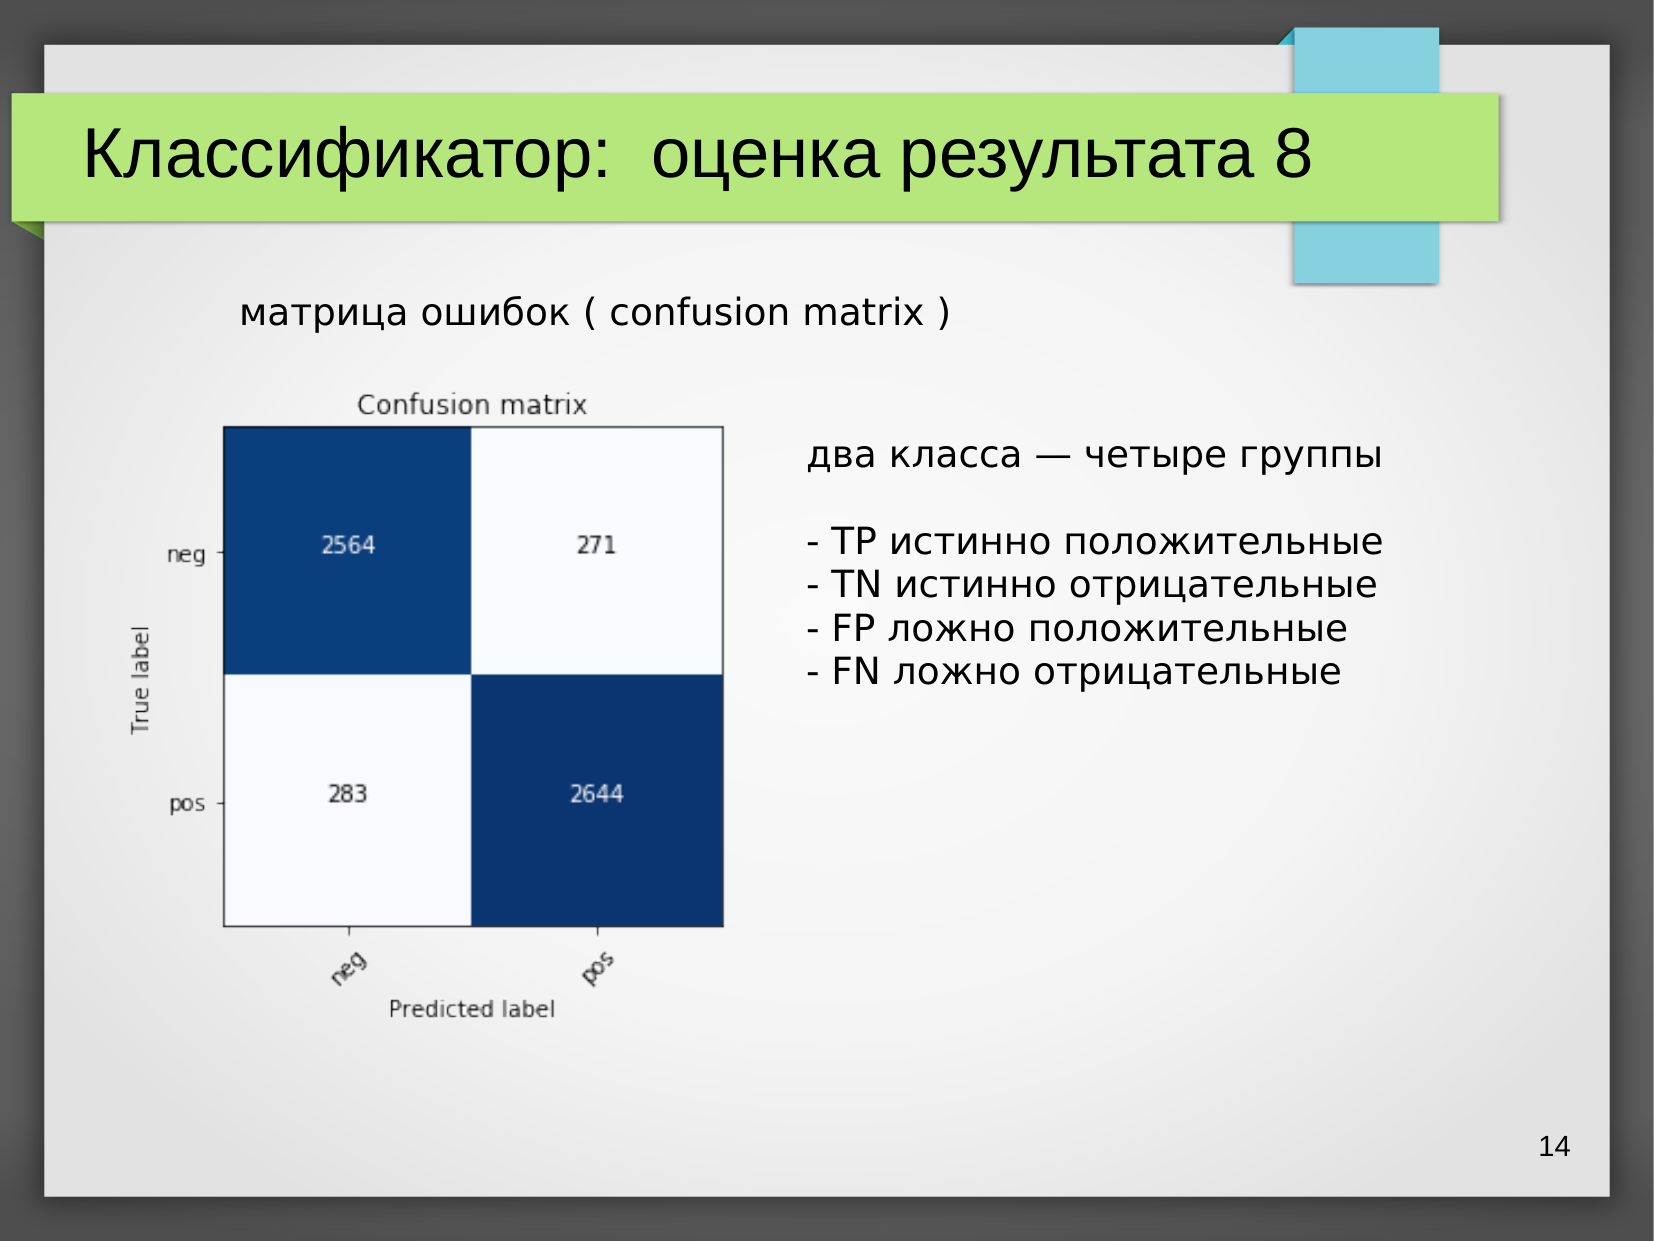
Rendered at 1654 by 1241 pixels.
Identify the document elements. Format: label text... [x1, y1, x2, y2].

text_box матрица ошибок ( confusion matrix ) [224, 283, 969, 342]
title Классификатор: оценка результата 8 [82, 49, 1571, 257]
text_box два класса — четыре группы - TP истинно положительные - TN истинно отрицательные - FP ложно положительные - FN ложно отрицательные [791, 425, 1501, 922]
picture [0, 0, 1654, 1241]
